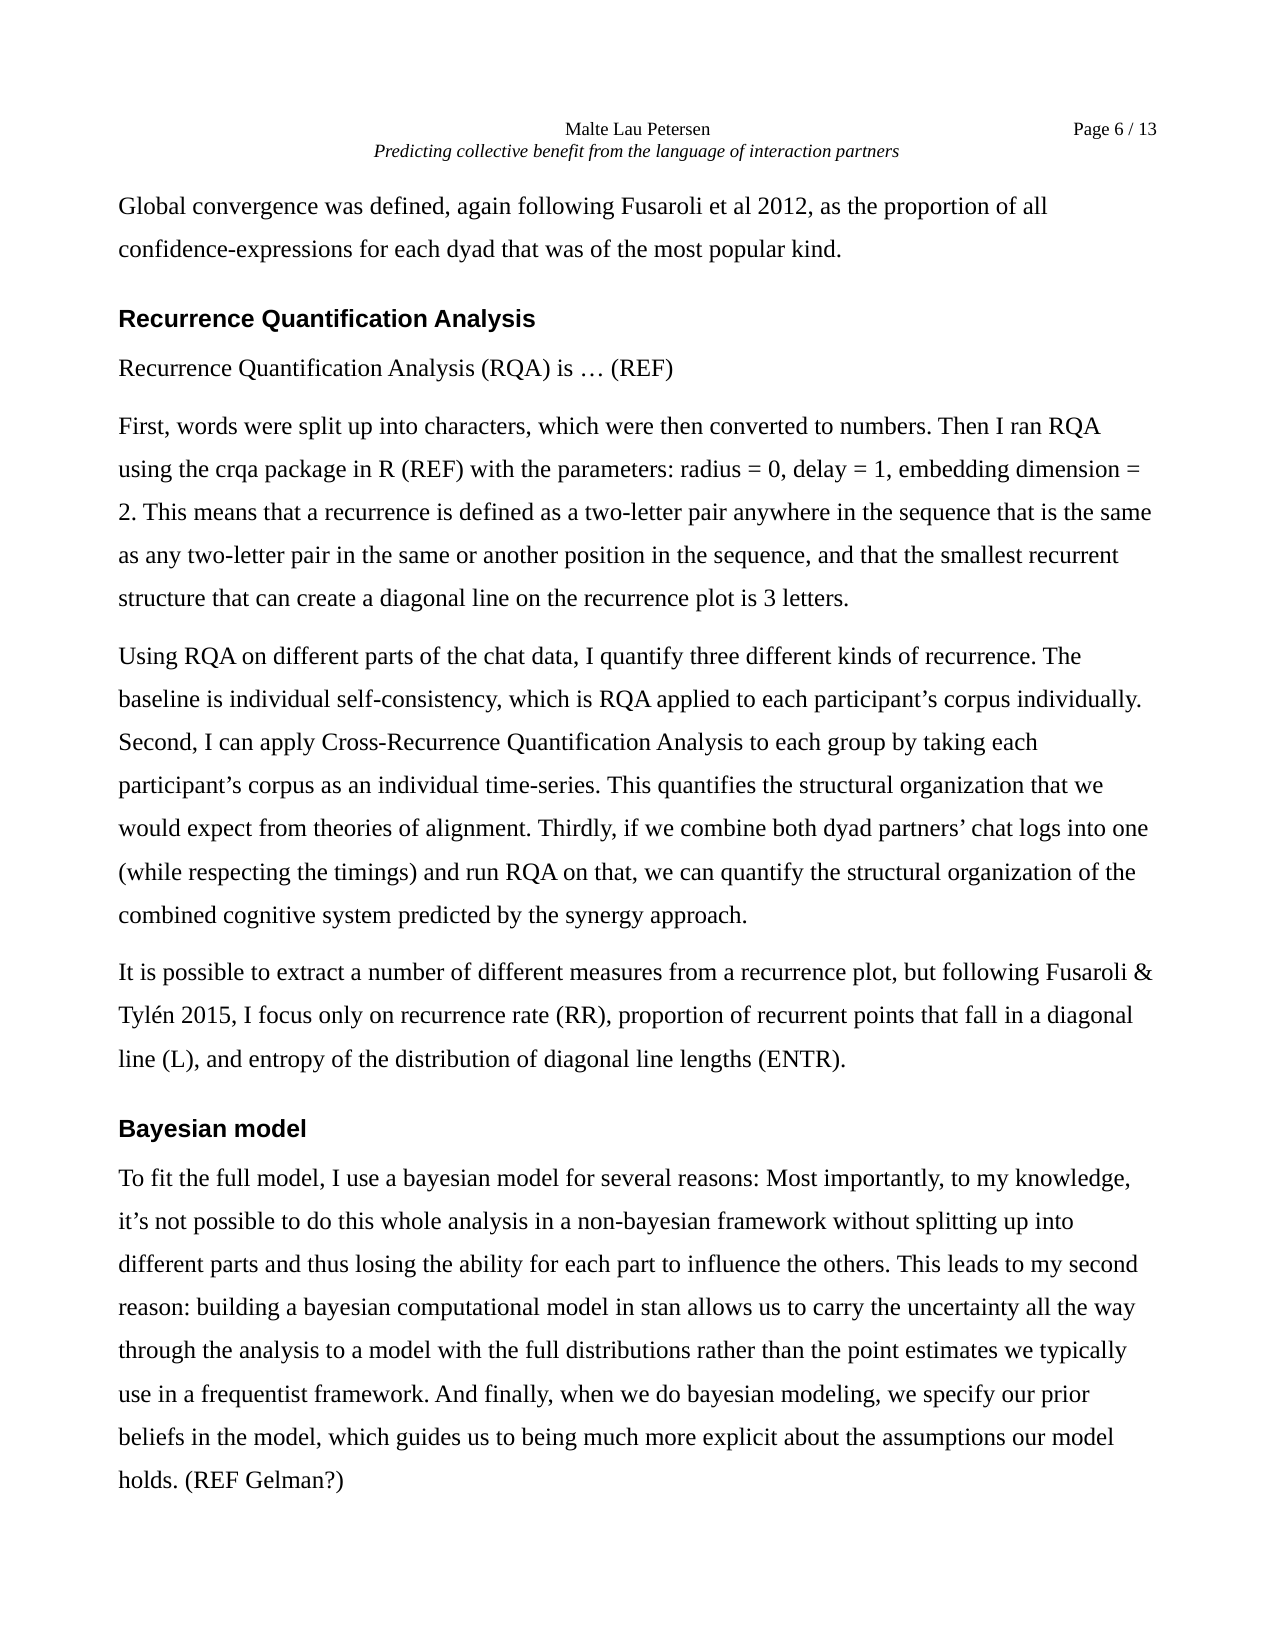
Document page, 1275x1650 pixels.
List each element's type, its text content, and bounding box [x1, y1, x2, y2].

text To fit the full model, I use a bayesian model for several reasons: Most importantly, to my knowledge, it’s not possible to do this whole analysis in a non-bayesian framework without splitting up into different parts and thus losing the ability for each part to influence the others. This leads to my second reason: building a bayesian computational model in stan allows us to carry the uncertainty all the way through the analysis to a model with the full distributions rather than the point estimates we typically use in a frequentist framework. And finally, when we do bayesian modeling, we specify our prior beliefs in the model, which guides us to being much more explicit about the assumptions our model holds. (REF Gelman?) [118, 1163, 1157, 1494]
text Using RQA on different parts of the chat data, I quantify three different kinds of recurrence. The baseline is individual self-consistency, which is RQA applied to each participant’s corpus individually. Second, I can apply Cross-Recurrence Quantification Analysis to each group by taking each participant’s corpus as an individual time-series. This quantifies the structural organization that we would expect from theories of alignment. Thirdly, if we combine both dyad partners’ chat logs into one (while respecting the timings) and run RQA on that, we can quantify the structural organization of the combined cognitive system predicted by the synergy approach. [118, 641, 1157, 928]
text First, words were split up into characters, which were then converted to numbers. Then I ran RQA using the crqa package in R (REF) with the parameters: radius = 0, delay = 1, embedding dimension = 2. This means that a recurrence is defined as a two-letter pair anywhere in the sequence that is the same as any two-letter pair in the same or another position in the sequence, and that the smallest recurrent structure that can create a diagonal line on the recurrence plot is 3 letters. [118, 411, 1157, 612]
text Global convergence was defined, again following Fusaroli et al 2012, as the proportion of all confidence-expressions for each dyad that was of the most popular kind. [118, 191, 1157, 263]
subtitle Bayesian model [118, 1114, 1157, 1142]
text Recurrence Quantification Analysis (RQA) is … (REF) [118, 353, 1157, 382]
subtitle Recurrence Quantification Analysis [118, 304, 1157, 333]
text It is possible to extract a number of different measures from a recurrence plot, but following Fusaroli & Tylén 2015, I focus only on recurrence rate (RR), proportion of recurrent points that fall in a diagonal line (L), and entropy of the distribution of diagonal line lengths (ENTR). [118, 957, 1157, 1072]
